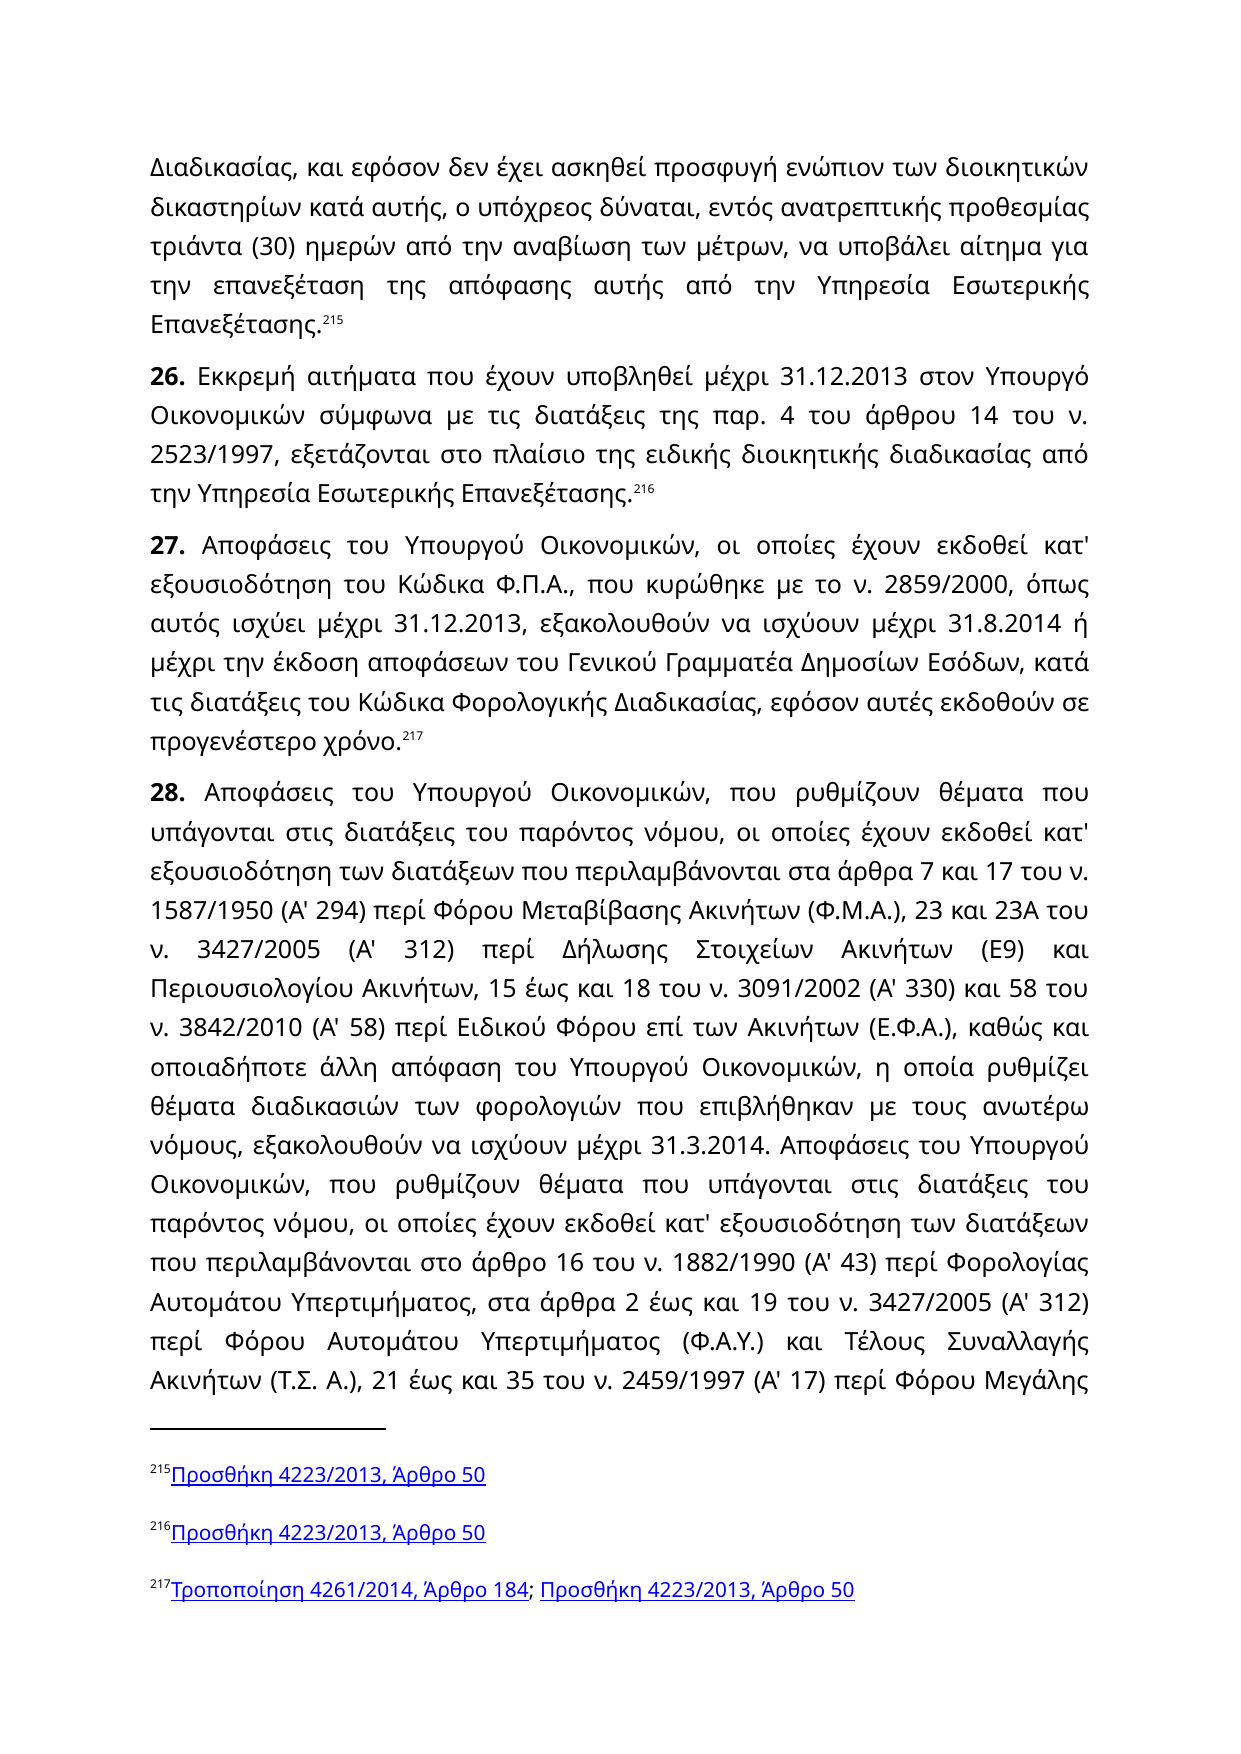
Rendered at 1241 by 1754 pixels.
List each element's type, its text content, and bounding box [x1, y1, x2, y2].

text 27. Αποφάσεις του Υπουργού Οικονομικών, οι οποίες έχουν εκδοθεί κατ' εξουσιοδότηση του Κώδικα Φ.Π.Α., που κυρώθηκε με το ν. 2859/2000, όπως αυτός ισχύει μέχρι 31.12.2013, εξακολουθούν να ισχύουν μέχρι 31.8.2014 ή μέχρι την έκδοση αποφάσεων του Γενικού Γραμματέα Δημοσίων Εσόδων, κατά τις διατάξεις του Κώδικα Φορολογικής Διαδικασίας, εφόσον αυτές εκδοθούν σε προγενέστερο χρόνο. [150, 527, 1090, 757]
text 26. Εκκρεμή αιτήματα που έχουν υποβληθεί μέχρι 31.12.2013 στον Υπουργό Οικονομικών σύμφωνα με τις διατάξεις της παρ. 4 του άρθρου 14 του ν. 2523/1997, εξετάζονται στο πλαίσιο της ειδικής διοικητικής διαδικασίας από την Υπηρεσία Εσωτερικής Επανεξέτασης. [150, 358, 1090, 510]
text Προσθήκη 4223/2013, Άρθρο 50 [150, 1518, 1090, 1546]
text 28. Αποφάσεις του Υπουργού Οικονομικών, που ρυθμίζουν θέματα που υπάγονται στις διατάξεις του παρόντος νόμου, οι οποίες έχουν εκδοθεί κατ' εξουσιοδότηση των διατάξεων που περιλαμβάνονται στα άρθρα 7 και 17 του ν. 1587/1950 (Α' 294) περί Φόρου Μεταβίβασης Ακινήτων (Φ.Μ.Α.), 23 και 23Α του ν. 3427/2005 (Α' 312) περί Δήλωσης Στοιχείων Ακινήτων (Ε9) και Περιουσιολογίου Ακινήτων, 15 έως και 18 του ν. 3091/2002 (Α' 330) και 58 του ν. 3842/2010 (Α' 58) περί Ειδικού Φόρου επί των Ακινήτων (Ε.Φ.Α.), καθώς και οποιαδήποτε άλλη απόφαση του Υπουργού Οικονομικών, η οποία ρυθμίζει θέματα διαδικασιών των φορολογιών που επιβλήθηκαν με τους ανωτέρω νόμους, εξακολουθούν να ισχύουν μέχρι 31.3.2014. Αποφάσεις του Υπουργού Οικονομικών, που ρυθμίζουν θέματα που υπάγονται στις διατάξεις του παρόντος νόμου, οι οποίες έχουν εκδοθεί κατ' εξουσιοδότηση των διατάξεων που περιλαμβάνονται στο άρθρο 16 του ν. 1882/1990 (Α' 43) περί Φορολογίας Αυτομάτου Υπερτιμήματος, στα άρθρα 2 έως και 19 του ν. 3427/2005 (Α' 312) περί Φόρου Αυτομάτου Υπερτιμήματος (Φ.Α.Υ.) και Τέλους Συναλλαγής Ακινήτων (Τ.Σ. Α.), 21 έως και 35 του ν. 2459/1997 (Α' 17) περί Φόρου Μεγάλης [150, 775, 1090, 1397]
text Διαδικασίας, και εφόσον δεν έχει ασκηθεί προσφυγή ενώπιον των διοικητικών δικαστηρίων κατά αυτής, ο υπόχρεος δύναται, εντός ανατρεπτικής προθεσμίας τριάντα (30) ημερών από την αναβίωση των μέτρων, να υποβάλει αίτημα για την επανεξέταση της απόφασης αυτής από την Υπηρεσία Εσωτερικής Επανεξέτασης. [150, 150, 1090, 341]
text Προσθήκη 4223/2013, Άρθρο 50 [150, 1460, 1090, 1489]
text Τροποποίηση 4261/2014, Άρθρο 184; Προσθήκη 4223/2013, Άρθρο 50 [150, 1576, 1090, 1604]
